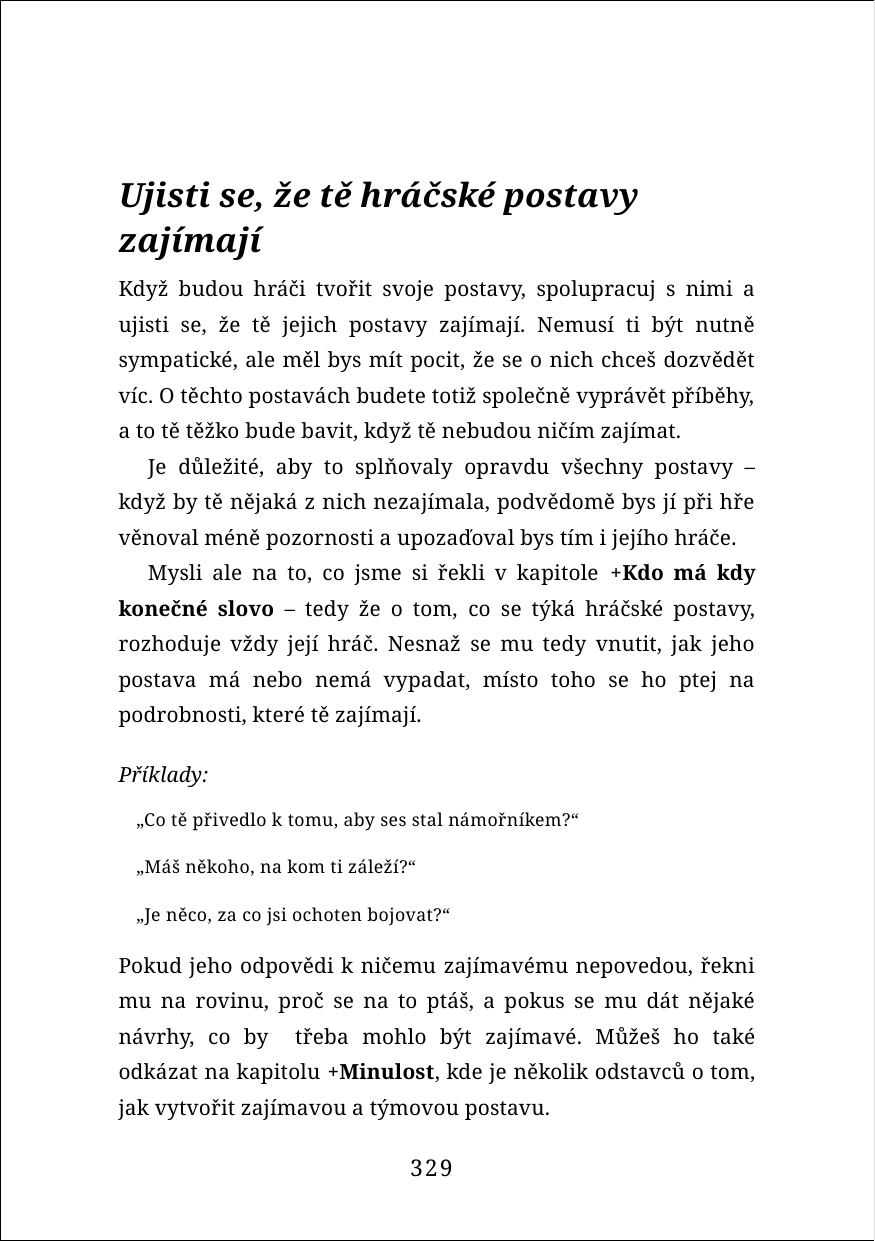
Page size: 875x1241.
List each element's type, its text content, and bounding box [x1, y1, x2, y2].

text Pokud jeho odpovědi k ničemu zajímavému nepovedou, řekni mu na rovinu, proč se na to ptáš, a pokus se mu dát nějaké návrhy, co by třeba mohlo být zajímavé. Můžeš ho také odkázat na kapitolu +Minulost, kde je několik odstavců o tom, jak vytvořit zajímavou a týmovou postavu. [118, 951, 756, 1121]
text „Máš někoho, na kom ti záleží?“ [136, 855, 756, 879]
text Příklady: [118, 760, 756, 788]
text Když budou hráči tvořit svoje postavy, spolupracuj s nimi a ujisti se, že tě jejich postavy zajímají. Nemusí ti být nutně sympatické, ale měl bys mít pocit, že se o nich chceš dozvědět víc. O těchto postavách budete totiž společně vyprávět příběhy, a to tě těžko bude bavit, když tě nebudou ničím zajímat. Je důležité, aby to splňovaly opravdu všechny postavy – když by tě nějaká z nich nezajímala, podvědomě bys jí při hře věnoval méně pozornosti a upozaďoval bys tím i jejího hráče. Mysli ale na to, co jsme si řekli v kapitole +Kdo má kdy konečné slovo – tedy že o tom, co se týká hráčské postavy, rozhoduje vždy její hráč. Nesnaž se mu tedy vnutit, jak jeho postava má nebo nemá vypadat, místo toho se ho ptej na podrobnosti, které tě zajímají. [118, 274, 756, 729]
subtitle Ujisti se, že tě hráčské postavy zajímají [118, 172, 756, 263]
text „Je něco, za co jsi ochoten bojovat?“ [136, 903, 756, 927]
text „Co tě přivedlo k tomu, aby ses stal námořníkem?“ [136, 807, 756, 831]
